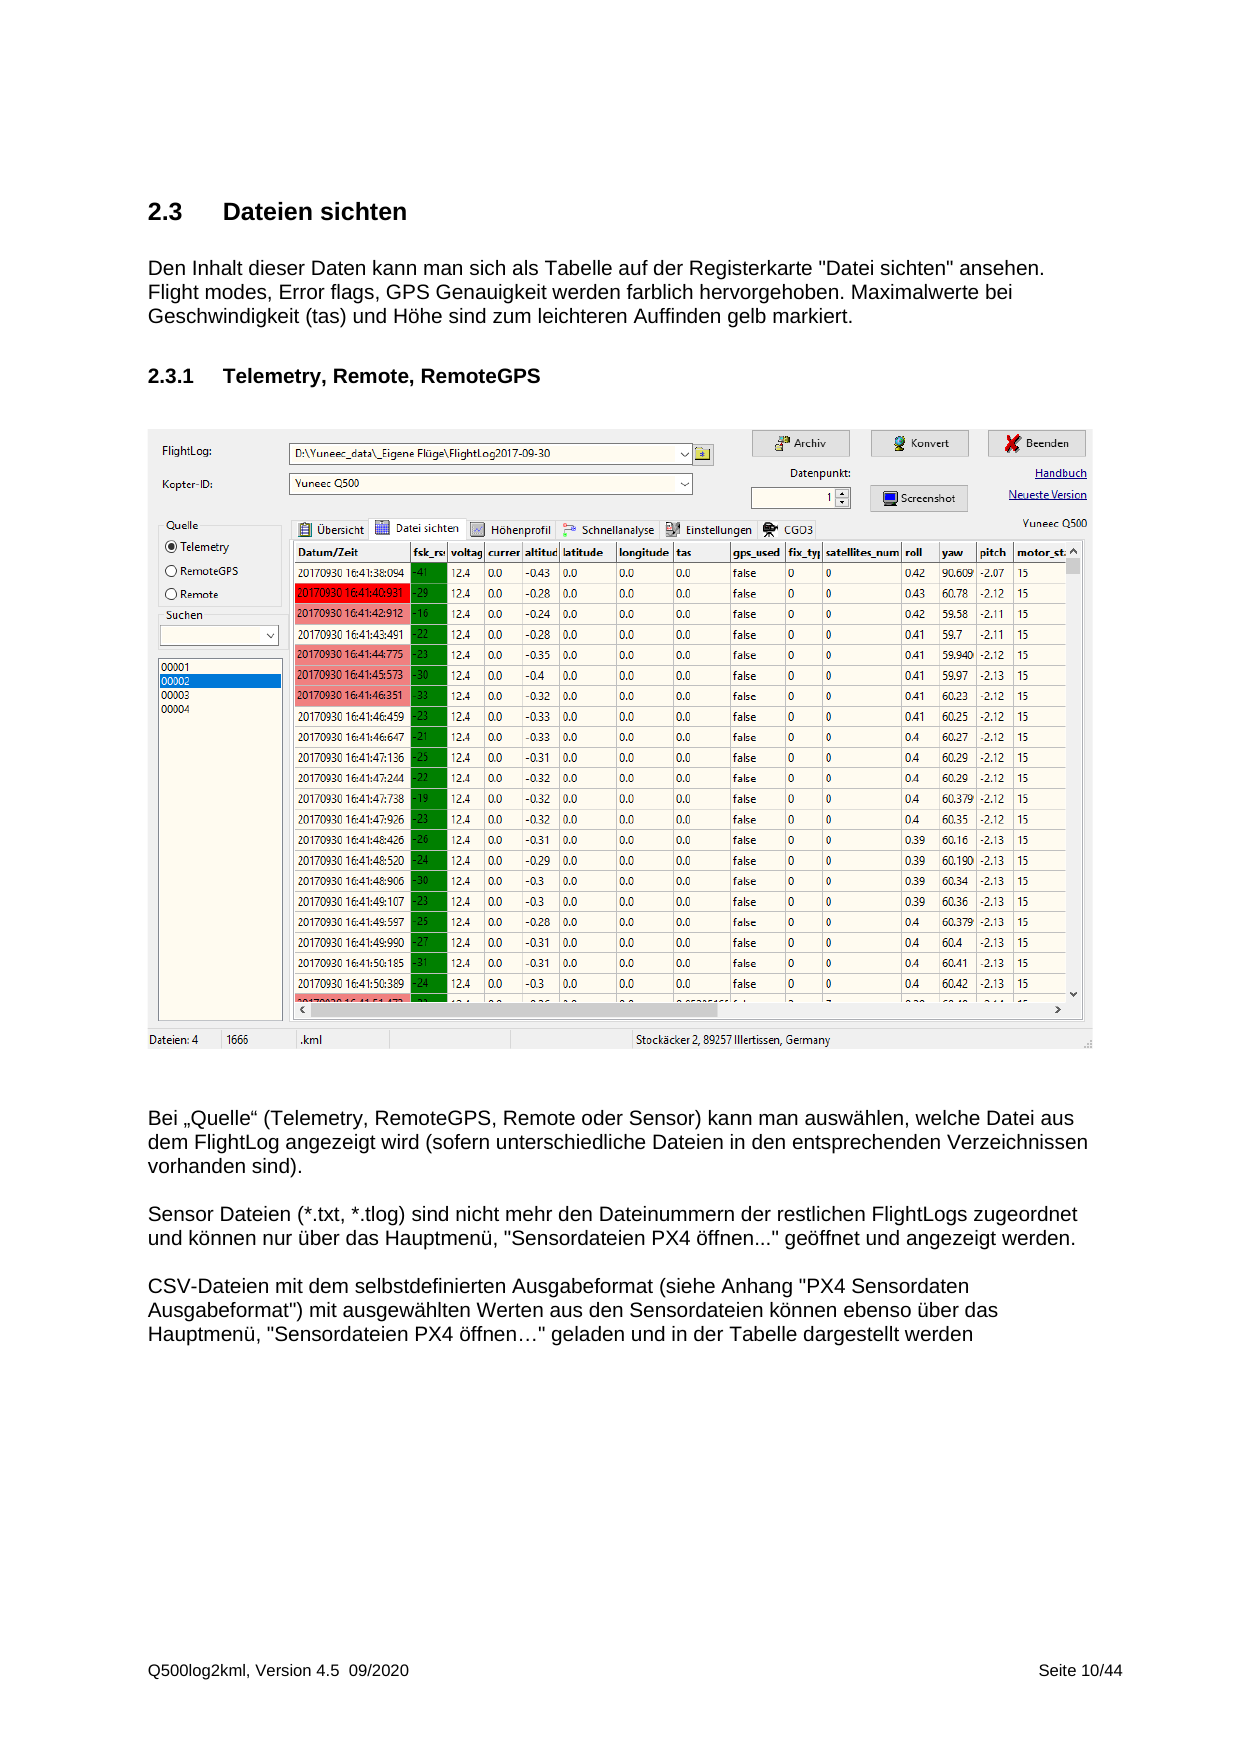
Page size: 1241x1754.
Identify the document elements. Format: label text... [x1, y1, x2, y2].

text Sensor Dateien (*.txt, *.tlog) sind nicht mehr den Dateinummern der restlichen FlightLogs zugeordnet und können nur über das Hauptmenü, "Sensordateien PX4 öffnen..." geöffnet und angezeigt werden. [148, 1202, 1093, 1250]
text Den Inhalt dieser Daten kann man sich als Tabelle auf der Registerkarte "Datei sichten" ansehen. Flight modes, Error flags, GPS Genauigkeit werden farblich hervorgehoben. Maximalwerte bei Geschwindigkeit (tas) und Höhe sind zum leichteren Auffinden gelb markiert. [148, 256, 1093, 327]
subtitle Telemetry, Remote, RemoteGPS [148, 364, 1093, 388]
text Bei „Quelle“ (Telemetry, RemoteGPS, Remote oder Sensor) kann man auswählen, welche Datei aus dem FlightLog angezeigt wird (sofern unterschiedliche Dateien in den entsprechenden Verzeichnissen vorhanden sind). [148, 1106, 1093, 1178]
text CSV-Dateien mit dem selbstdefinierten Ausgabeformat (siehe Anhang "PX4 Sensordaten Ausgabeformat") mit ausgewählten Werten aus den Sensordateien können ebenso über das Hauptmenü, "Sensordateien PX4 öffnen…" geladen und in der Tabelle dargestellt werden [148, 1274, 1093, 1346]
subtitle Dateien sichten [148, 197, 1093, 225]
picture [147, 429, 1093, 1049]
